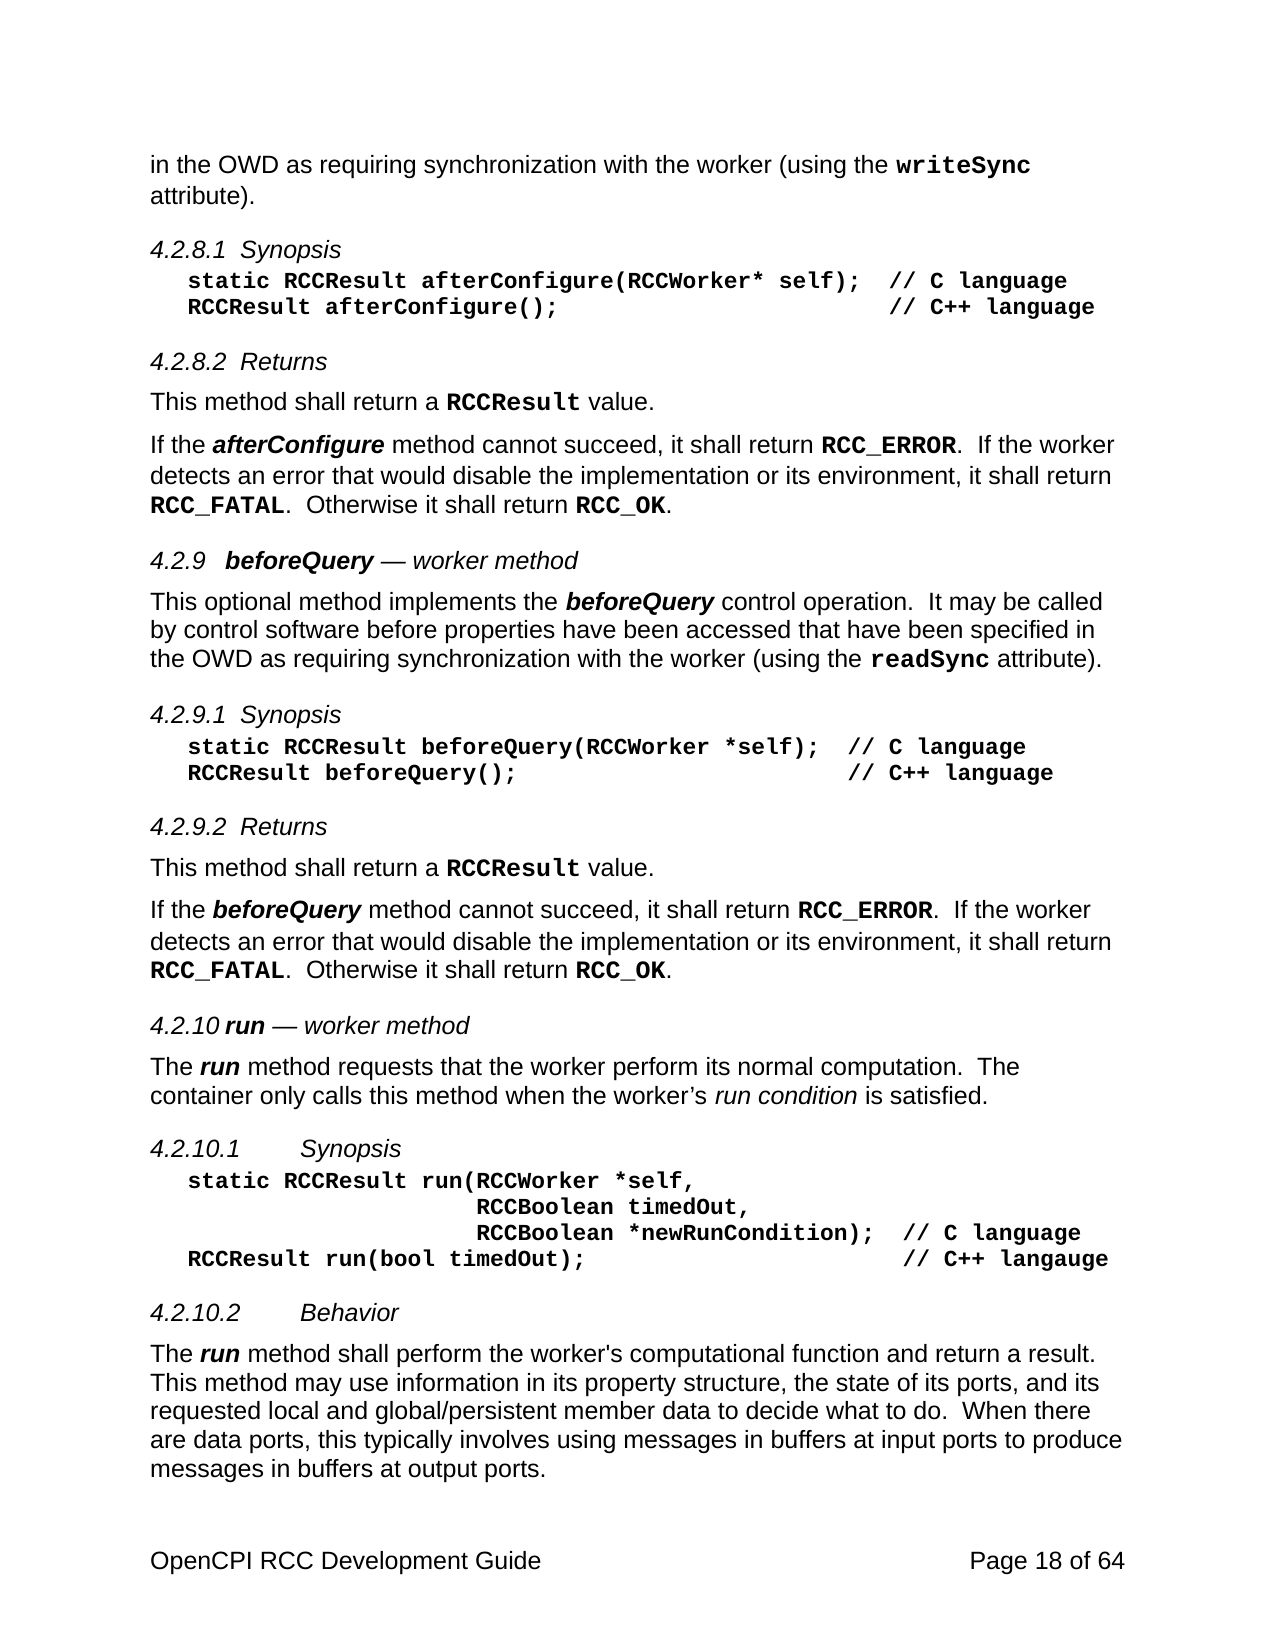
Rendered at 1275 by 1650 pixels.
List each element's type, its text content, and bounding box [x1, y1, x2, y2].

subtitle Synopsis [150, 235, 1125, 263]
text in the OWD as requiring synchronization with the worker (using the writeSync attribute). [150, 150, 1125, 210]
text This method shall return a RCCResult value. [150, 387, 1125, 418]
text static RCCResult beforeQuery(RCCWorker *self); // C language RCCResult beforeQuery(); // C++ language [187, 735, 1125, 787]
text This optional method implements the beforeQuery control operation. It may be called by control software before properties have been accessed that have been specified in the OWD as requiring synchronization with the worker (using the readSync attribute). [150, 587, 1125, 675]
subtitle Synopsis [150, 1134, 1125, 1163]
text If the beforeQuery method cannot succeed, it shall return RCC_ERROR. If the worker detects an error that would disable the implementation or its environment, it shall return RCC_FATAL. Otherwise it shall return RCC_OK. [150, 896, 1125, 986]
text The run method requests that the worker perform its normal computation. The container only calls this method when the worker’s run condition is satisfied. [150, 1052, 1125, 1109]
subtitle Synopsis [150, 700, 1125, 729]
text This method shall return a RCCResult value. [150, 853, 1125, 883]
text If the afterConfigure method cannot succeed, it shall return RCC_ERROR. If the worker detects an error that would disable the implementation or its environment, it shall return RCC_FATAL. Otherwise it shall return RCC_OK. [150, 430, 1125, 521]
subtitle Returns [150, 812, 1125, 841]
text static RCCResult afterConfigure(RCCWorker* self); // C language RCCResult afterConfigure(); // C++ language [187, 270, 1125, 322]
subtitle run — worker method [150, 1011, 1125, 1040]
text The run method shall perform the worker's computational function and return a result. This method may use information in its property structure, the state of its ports, and its requested local and global/persistent member data to decide what to do. When there are data ports, this typically involves using messages in buffers at input ports to produce messages in buffers at output ports. [150, 1339, 1125, 1483]
subtitle beforeQuery — worker method [150, 546, 1125, 574]
subtitle Returns [150, 347, 1125, 375]
text static RCCResult run(RCCWorker *self, RCCBoolean timedOut, RCCBoolean *newRunCondition); // C language RCCResult run(bool timedOut); // C++ langauge [187, 1169, 1125, 1273]
subtitle Behavior [150, 1298, 1125, 1327]
